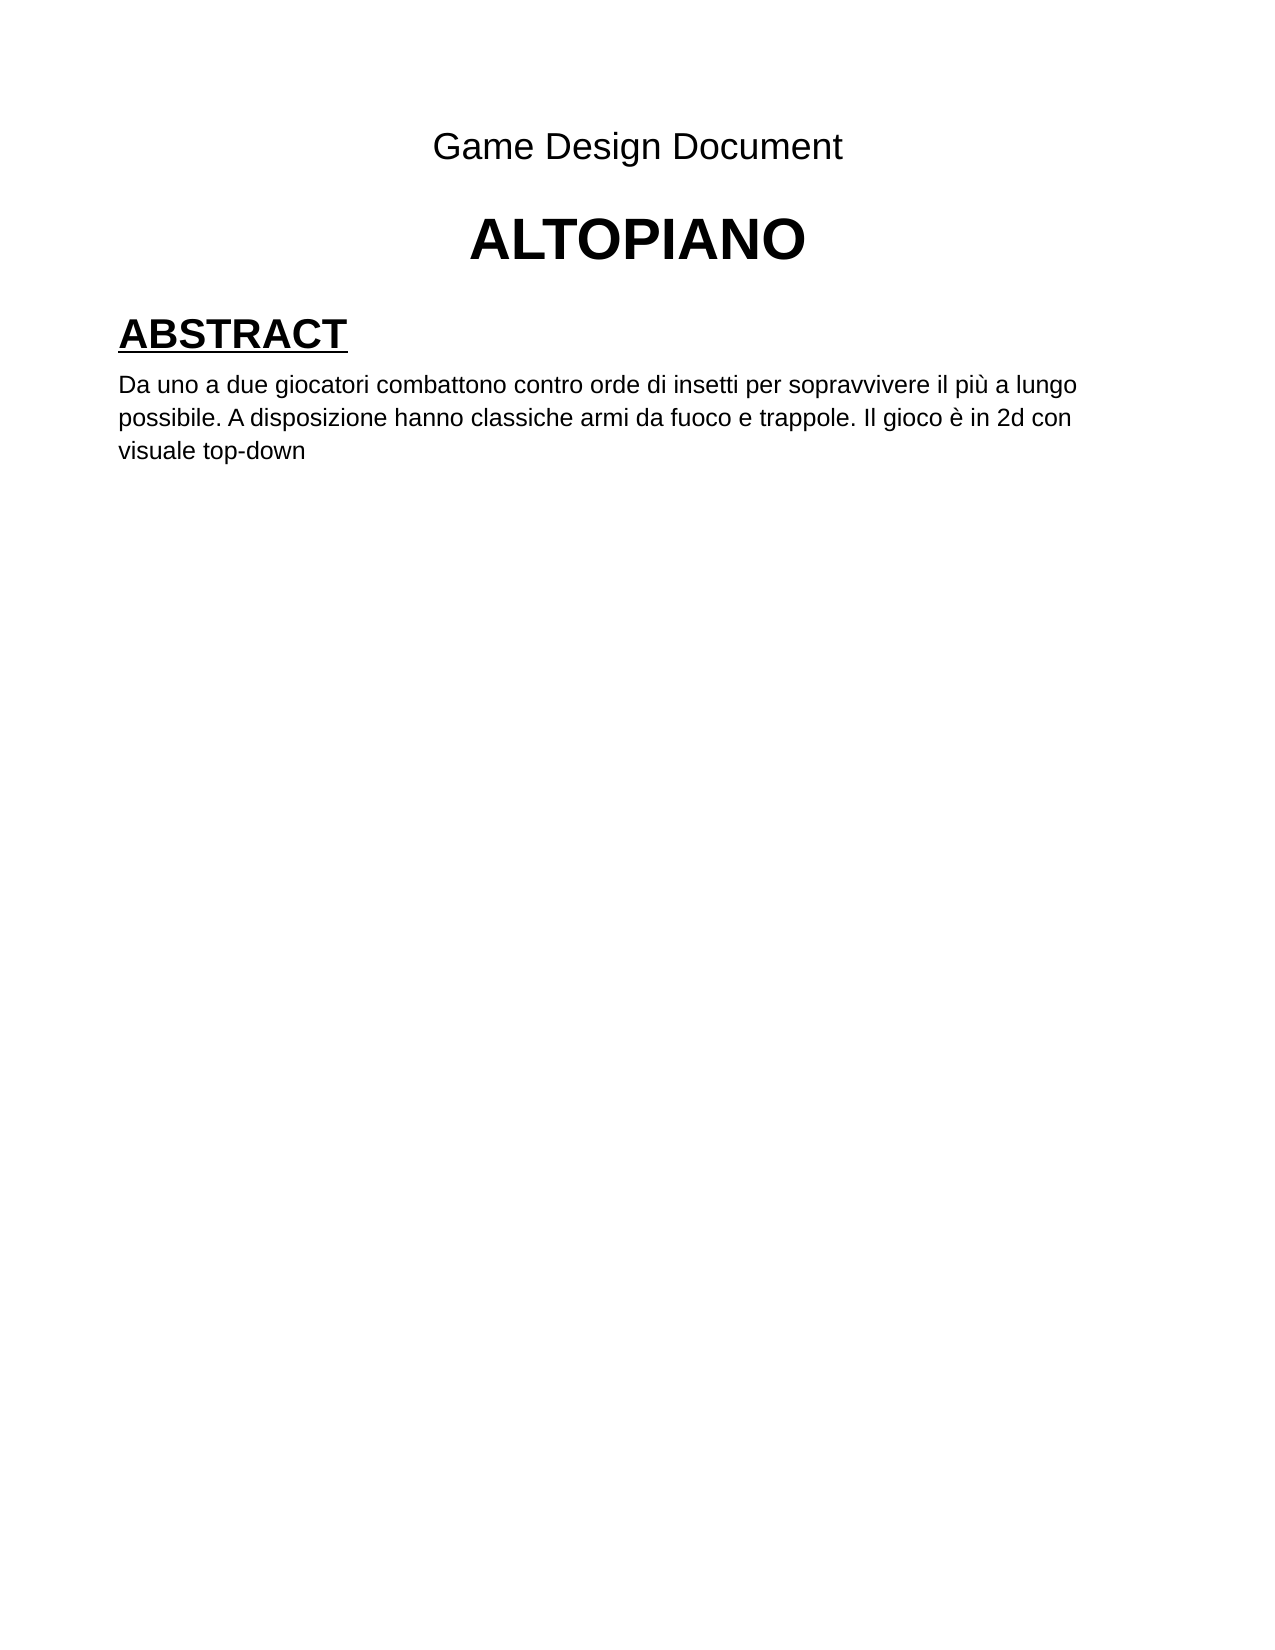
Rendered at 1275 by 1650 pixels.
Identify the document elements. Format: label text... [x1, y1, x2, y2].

subtitle ABSTRACT [118, 309, 1157, 357]
subtitle Game Design Document [118, 124, 1157, 167]
text Da uno a due giocatori combattono contro orde di insetti per sopravvivere il più a lungo possibile. A disposizione hanno classiche armi da fuoco e trappole. Il gioco è in 2d con visuale top-down [118, 370, 1157, 465]
title ALTOPIANO [118, 205, 1157, 272]
